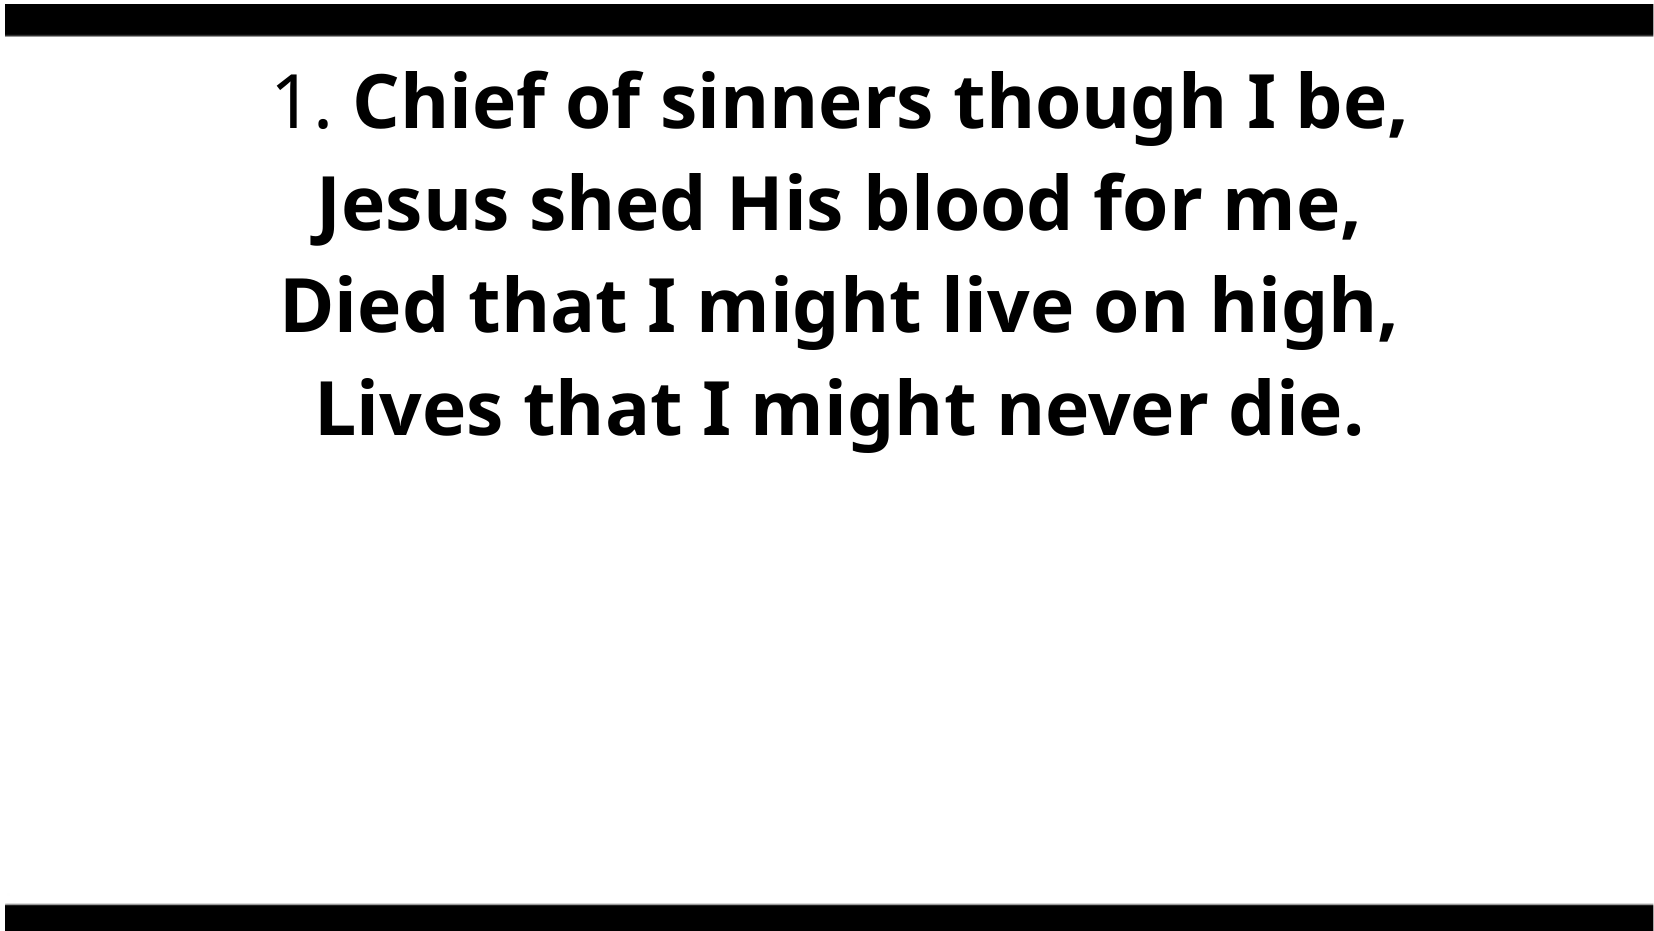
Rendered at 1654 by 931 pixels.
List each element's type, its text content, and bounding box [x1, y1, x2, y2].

text_box 1. Chief of sinners though I be, Jesus shed His blood for me, Died that I might live on high, Lives that I might never die. [60, 40, 1621, 455]
picture [5, 4, 1654, 931]
